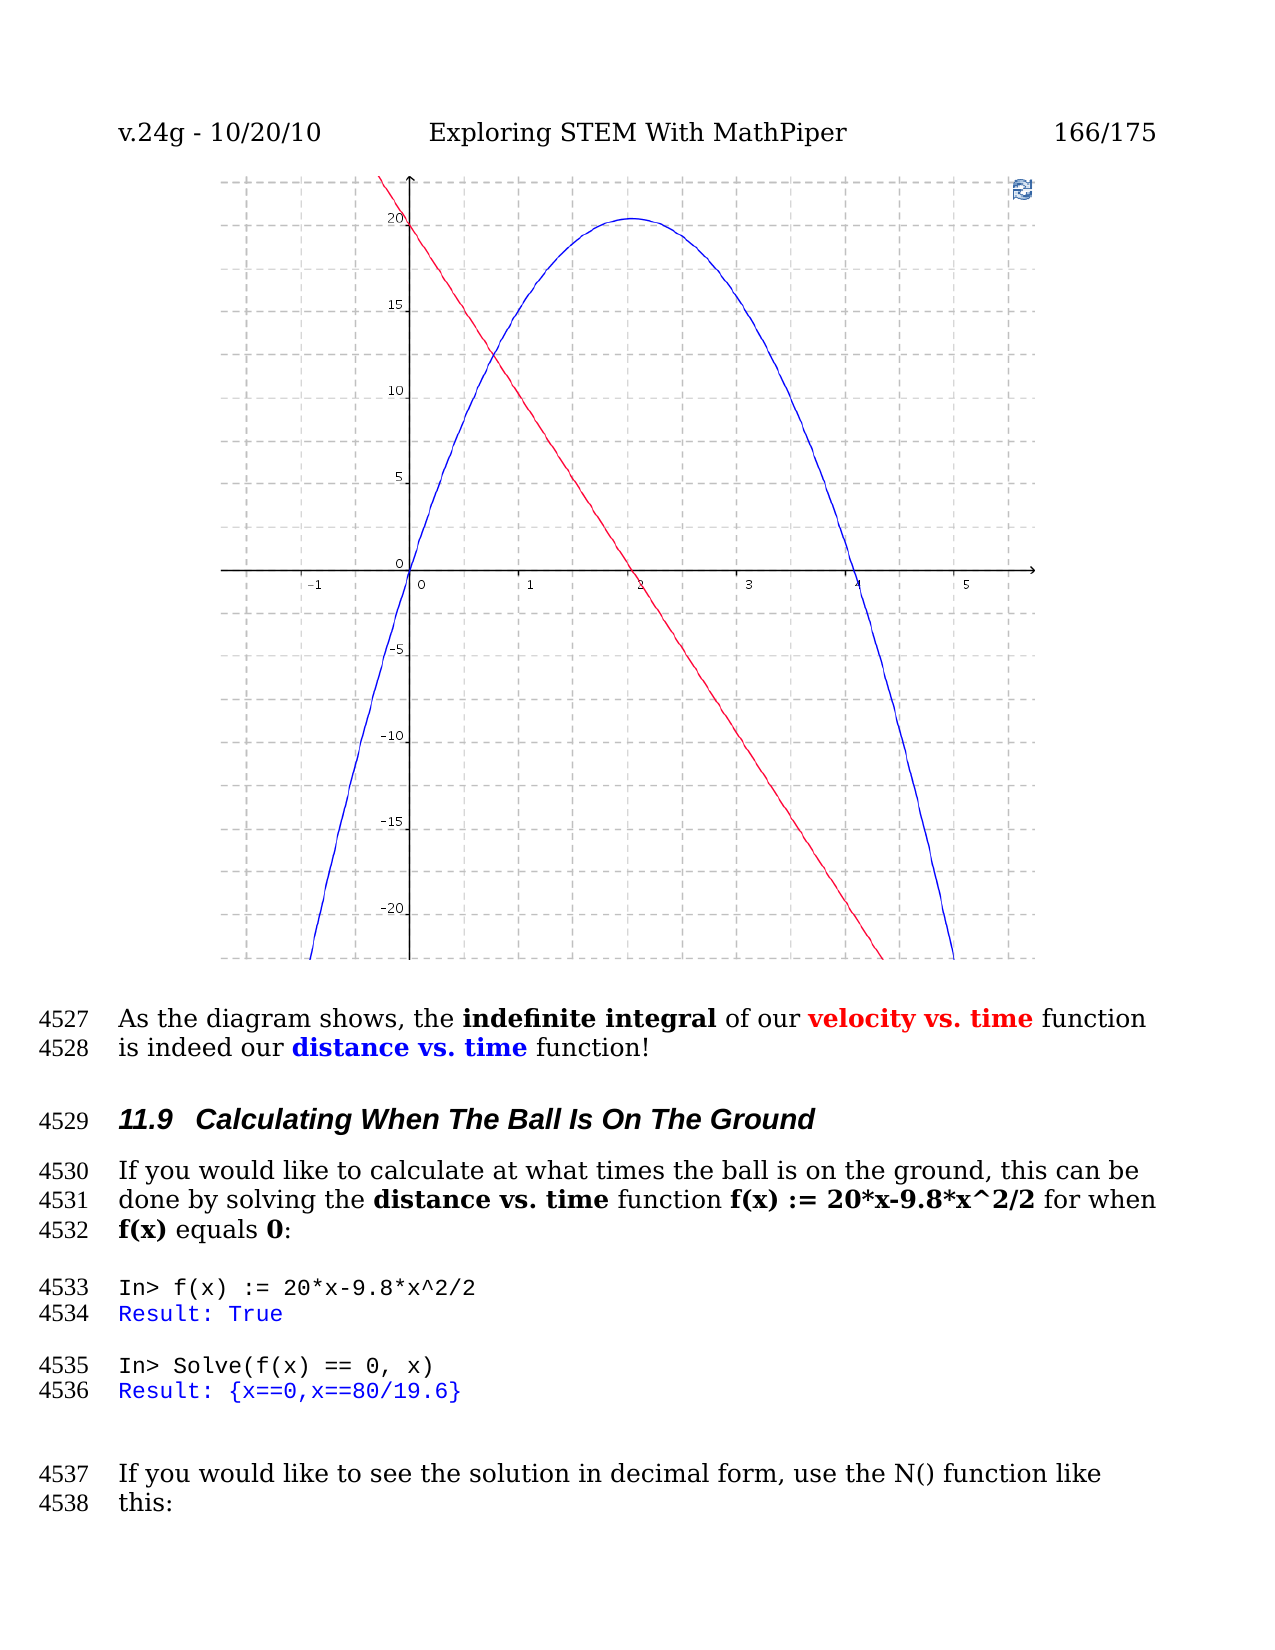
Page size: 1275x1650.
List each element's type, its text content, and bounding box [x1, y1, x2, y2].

text Result: {x==0,x==80/19.6} [118, 1380, 1157, 1406]
subtitle Calculating When The Ball Is On The Ground [118, 1102, 1157, 1135]
text As the diagram shows, the indefinite integral of our velocity vs. time function is indeed our distance vs. time function! [118, 1004, 1157, 1063]
picture [220, 176, 1035, 960]
text In> f(x) := 20*x-9.8*x^2/2 [118, 1276, 1157, 1302]
text If you would like to calculate at what times the ball is on the ground, this can be done by solving the distance vs. time function f(x) := 20*x-9.8*x^2/2 for when f(x) equals 0: [118, 1156, 1157, 1244]
text In> Solve(f(x) == 0, x) [118, 1354, 1157, 1380]
text If you would like to see the solution in decimal form, use the N() function like this: [118, 1459, 1157, 1517]
text Result: True [118, 1302, 1157, 1328]
